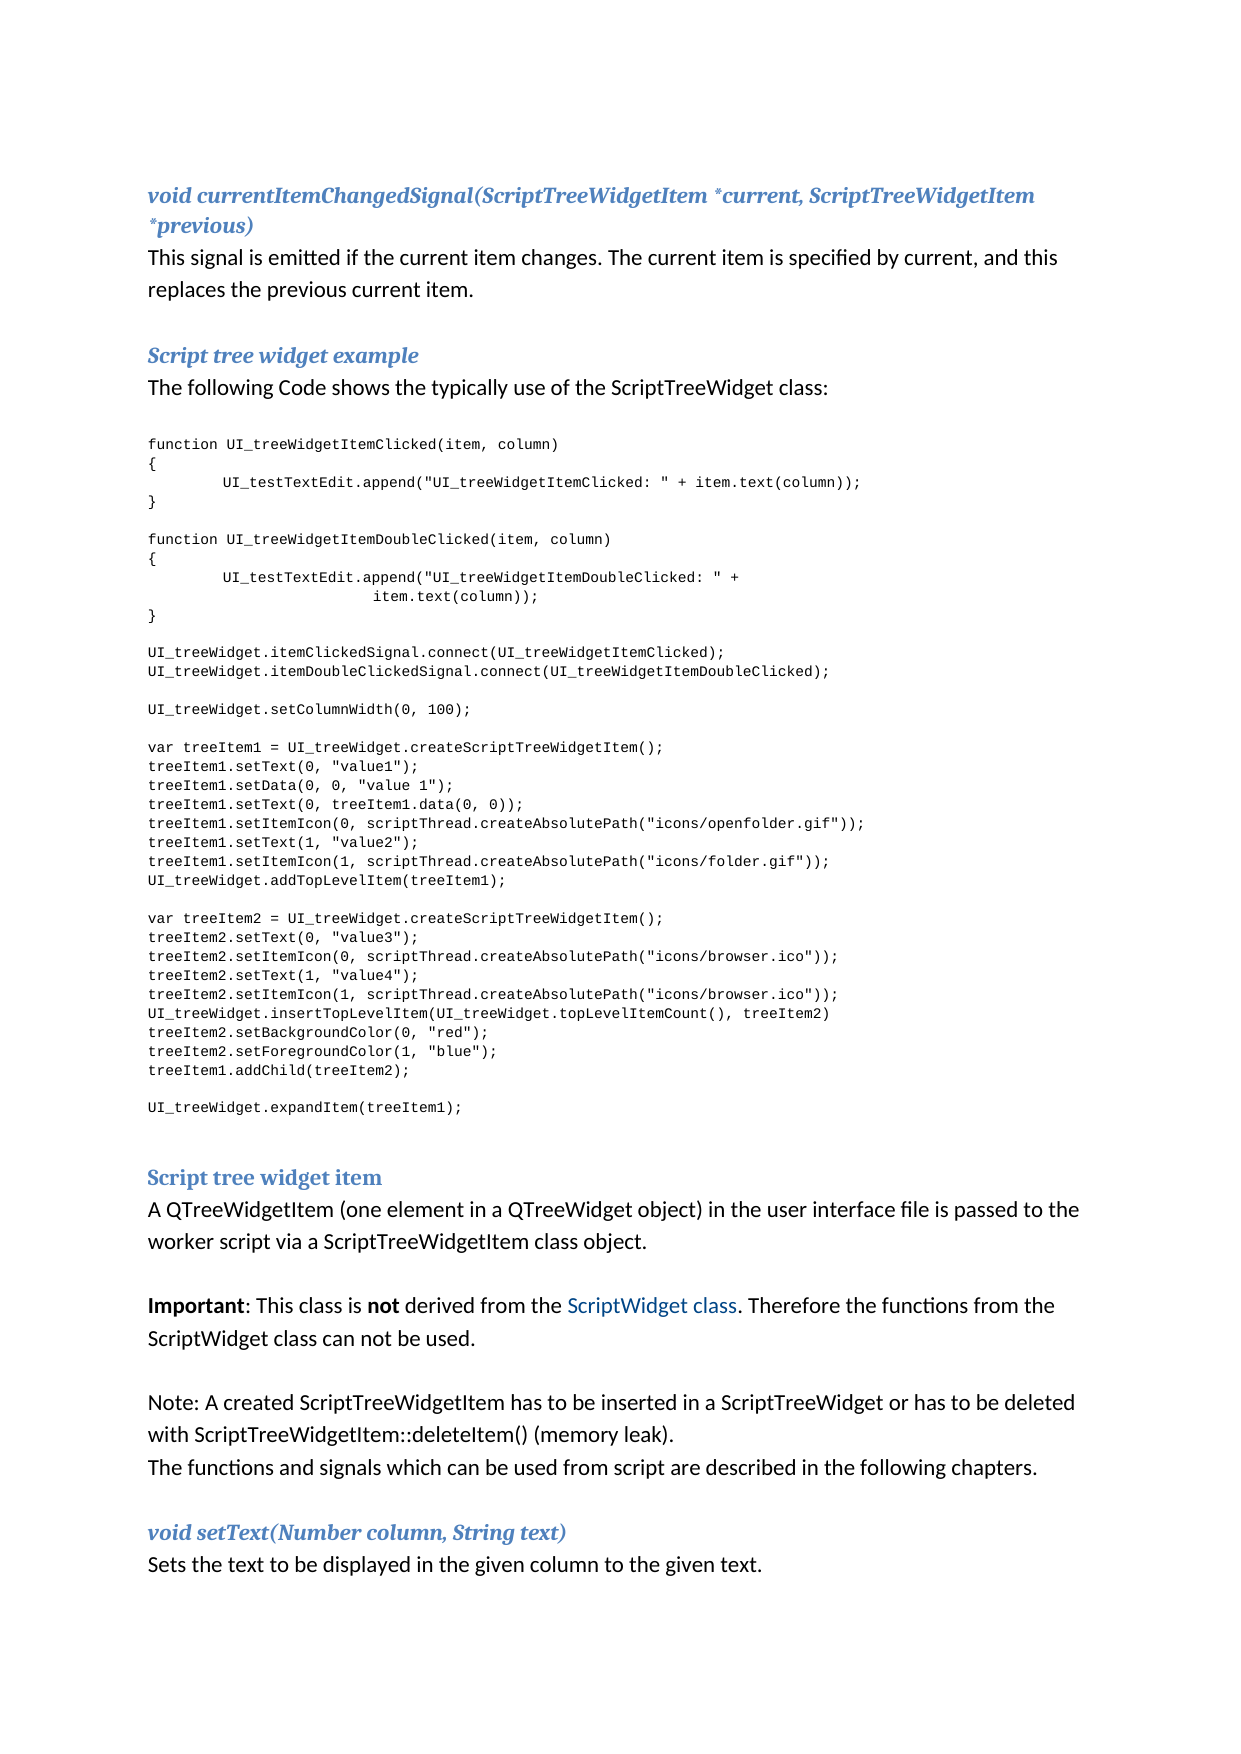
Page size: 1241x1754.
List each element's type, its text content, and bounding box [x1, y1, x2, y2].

text } [148, 494, 1093, 511]
text { [148, 551, 1093, 567]
text UI_treeWidget.itemClickedSignal.connect(UI_treeWidgetItemClicked); [148, 646, 1093, 662]
text Note: A created ScriptTreeWidgetItem has to be inserted in a ScriptTreeWidget or has to be deleted with ScriptTreeWidgetItem::deleteItem() (memory leak). [148, 1388, 1093, 1448]
text UI_treeWidget.itemDoubleClickedSignal.connect(UI_treeWidgetItemDoubleClicked); [148, 665, 1093, 681]
text var treeItem2 = UI_treeWidget.createScriptTreeWidgetItem(); [148, 911, 1093, 928]
text UI_testTextEdit.append("UI_treeWidgetItemClicked: " + item.text(column)); [148, 475, 1093, 492]
text treeItem1.setText(0, "value1"); [148, 759, 1093, 776]
subtitle Script tree widget item [148, 1165, 1093, 1191]
text The functions and signals which can be used from script are described in the following chapters. [148, 1453, 1093, 1481]
text UI_treeWidget.insertTopLevelItem(UI_treeWidget.topLevelItemCount(), treeItem2) [148, 1006, 1093, 1022]
text treeItem2.setItemIcon(1, scriptThread.createAbsolutePath("icons/browser.ico")); [148, 987, 1093, 1003]
text treeItem2.setText(1, "value4"); [148, 968, 1093, 984]
text treeItem2.setText(0, "value3"); [148, 930, 1093, 947]
text treeItem1.setText(1, "value2"); [148, 835, 1093, 852]
text UI_treeWidget.setColumnWidth(0, 100); [148, 703, 1093, 719]
text UI_testTextEdit.append("UI_treeWidgetItemDoubleClicked: " + item.text(column)); [148, 570, 1093, 605]
text The following Code shows the typically use of the ScriptTreeWidget class: [148, 373, 1093, 401]
text Sets the text to be displayed in the given column to the given text. [148, 1550, 1093, 1578]
text UI_treeWidget.addTopLevelItem(treeItem1); [148, 873, 1093, 890]
text { [148, 456, 1093, 473]
text UI_treeWidget.expandItem(treeItem1); [148, 1101, 1093, 1117]
text } [148, 608, 1093, 624]
subtitle Script tree widget example [148, 343, 1093, 369]
text Important: This class is not derived from the ScriptWidget class. Therefore the functions from the ScriptWidget class can not be used. [148, 1292, 1093, 1352]
text treeItem2.setForegroundColor(1, "blue"); [148, 1044, 1093, 1060]
text treeItem1.setText(0, treeItem1.data(0, 0)); [148, 797, 1093, 814]
text treeItem1.setItemIcon(0, scriptThread.createAbsolutePath("icons/openfolder.gif")); [148, 816, 1093, 833]
subtitle void currentItemChangedSignal(ScriptTreeWidgetItem *current, ScriptTreeWidgetItem *previous) [148, 183, 1093, 239]
text treeItem2.setBackgroundColor(0, "red"); [148, 1025, 1093, 1041]
text function UI_treeWidgetItemClicked(item, column) [148, 437, 1093, 454]
text function UI_treeWidgetItemDoubleClicked(item, column) [148, 532, 1093, 548]
subtitle void setText(Number column, String text) [148, 1520, 1093, 1546]
text treeItem1.setItemIcon(1, scriptThread.createAbsolutePath("icons/folder.gif")); [148, 854, 1093, 871]
text This signal is emitted if the current item changes. The current item is specified by current, and this replaces the previous current item. [148, 243, 1093, 303]
text treeItem1.setData(0, 0, "value 1"); [148, 778, 1093, 795]
text A QTreeWidgetItem (one element in a QTreeWidget object) in the user interface file is passed to the worker script via a ScriptTreeWidgetItem class object. [148, 1195, 1093, 1255]
text treeItem1.addChild(treeItem2); [148, 1063, 1093, 1079]
text treeItem2.setItemIcon(0, scriptThread.createAbsolutePath("icons/browser.ico")); [148, 949, 1093, 966]
text var treeItem1 = UI_treeWidget.createScriptTreeWidgetItem(); [148, 741, 1093, 757]
